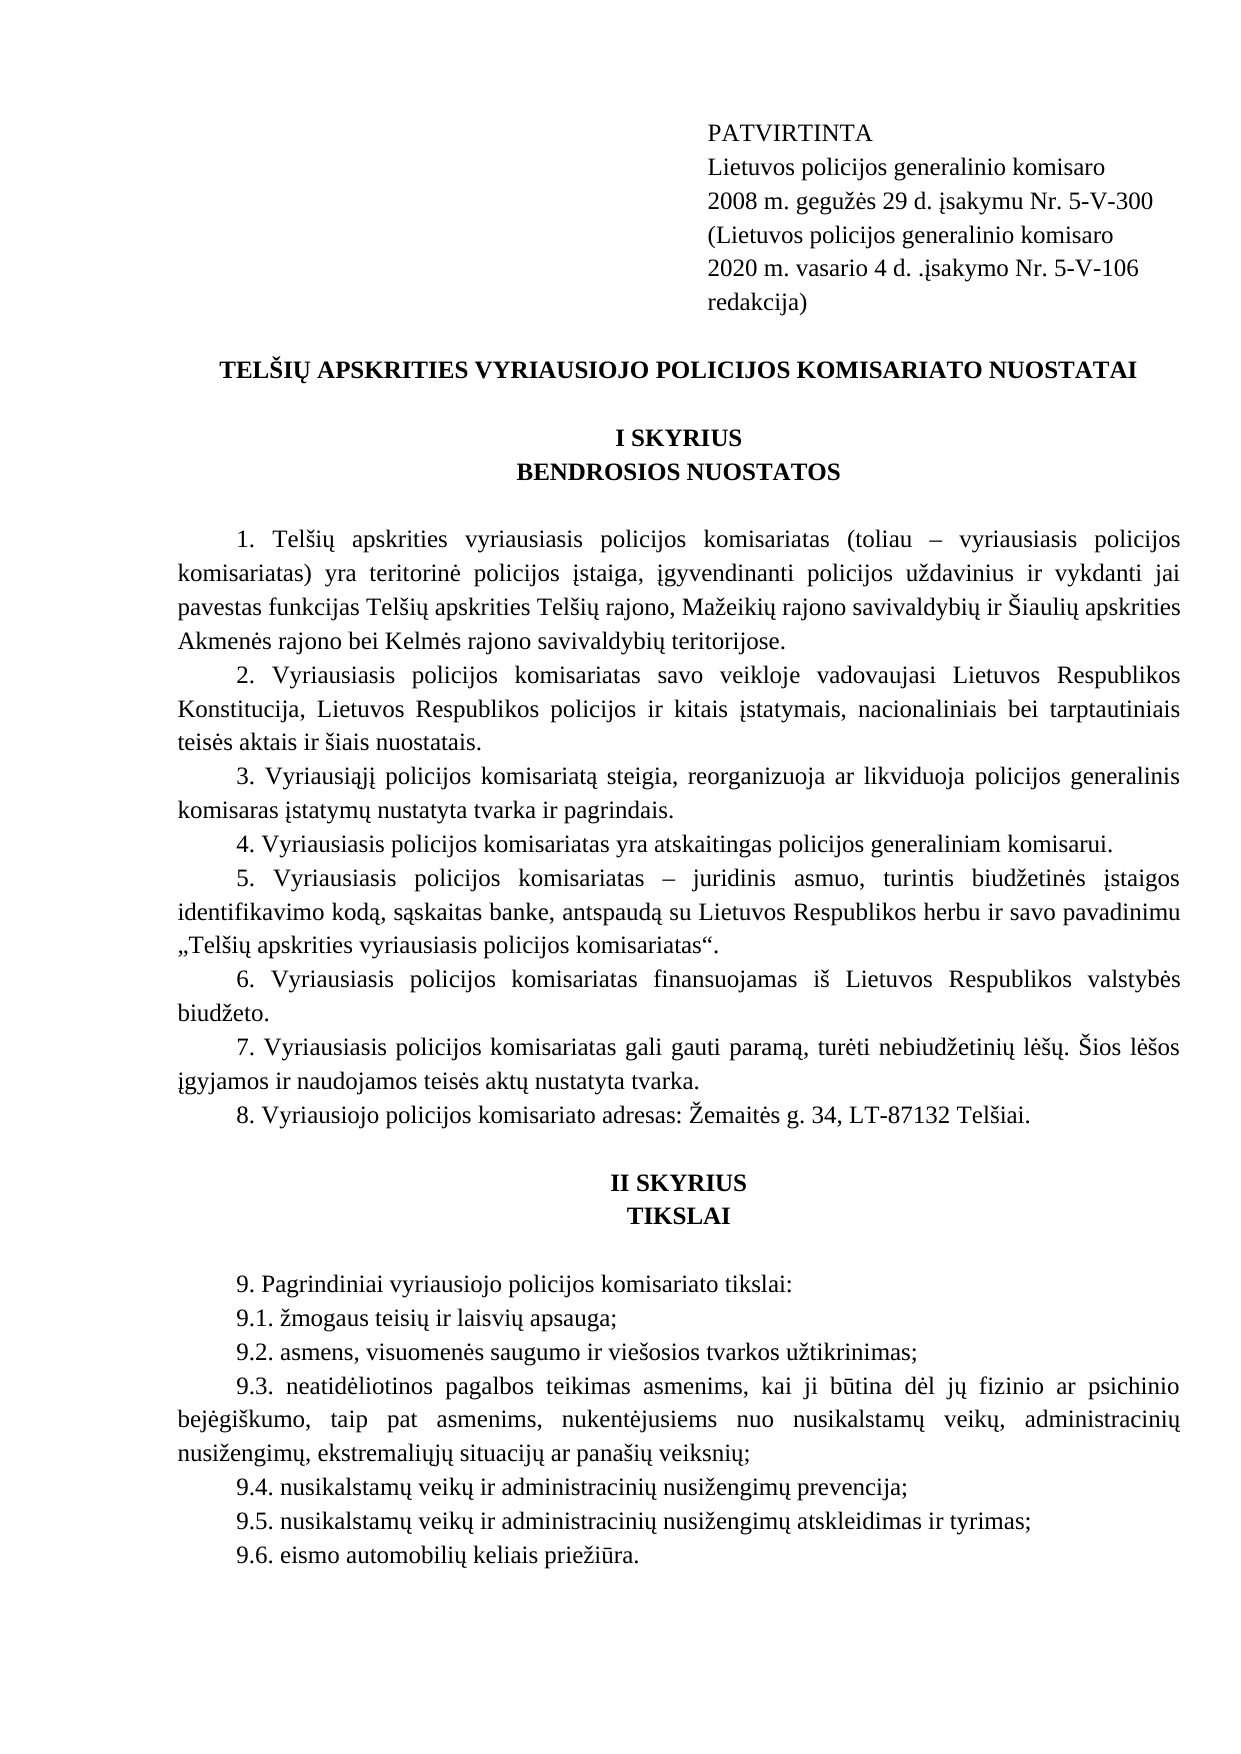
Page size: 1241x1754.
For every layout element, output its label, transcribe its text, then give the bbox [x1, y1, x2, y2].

text (Lietuvos policijos generalinio komisaro [707, 220, 1181, 248]
text 9.5. nusikalstamų veikų ir administracinių nusižengimų atskleidimas ir tyrimas; [177, 1506, 1181, 1535]
text TIKSLAI [176, 1201, 1181, 1230]
text 2020 m. vasario 4 d. .įsakymo Nr. 5-V-106 [707, 253, 1181, 282]
text 9.6. eismo automobilių keliais priežiūra. [177, 1540, 1181, 1569]
text 5. Vyriausiasis policijos komisariatas – juridinis asmuo, turintis biudžetinės įstaigos identifikavimo kodą, sąskaitas banke, antspaudą su Lietuvos Respublikos herbu ir savo pavadinimu „Telšių apskrities vyriausiasis policijos komisariatas“. [177, 863, 1181, 959]
text 9. Pagrindiniai vyriausiojo policijos komisariato tikslai: [177, 1269, 1181, 1298]
text Lietuvos policijos generalinio komisaro [707, 152, 1181, 181]
text 3. Vyriausiąjį policijos komisariatą steigia, reorganizuoja ar likviduoja policijos generalinis komisaras įstatymų nustatyta tvarka ir pagrindais. [177, 761, 1181, 824]
text I SKYRIUS [176, 423, 1181, 452]
text 7. Vyriausiasis policijos komisariatas gali gauti paramą, turėti nebiudžetinių lėšų. Šios lėšos įgyjamos ir naudojamos teisės aktų nustatyta tvarka. [177, 1032, 1181, 1095]
text 6. Vyriausiasis policijos komisariatas finansuojamas iš Lietuvos Respublikos valstybės biudžeto. [177, 964, 1181, 1027]
text redakcija) [707, 287, 1181, 316]
text TELŠIŲ APSKRITIES VYRIAUSIOJO POLICIJOS KOMISARIATO NUOSTATAI [176, 355, 1181, 384]
text II SKYRIUS [176, 1168, 1181, 1196]
text 2. Vyriausiasis policijos komisariatas savo veikloje vadovaujasi Lietuvos Respublikos Konstitucija, Lietuvos Respublikos policijos ir kitais įstatymais, nacionaliniais bei tarptautiniais teisės aktais ir šiais nuostatais. [177, 660, 1181, 756]
text PATVIRTINTA [707, 118, 1181, 147]
text 9.4. nusikalstamų veikų ir administracinių nusižengimų prevencija; [177, 1472, 1181, 1501]
text 9.2. asmens, visuomenės saugumo ir viešosios tvarkos užtikrinimas; [177, 1337, 1181, 1366]
text 1. Telšių apskrities vyriausiasis policijos komisariatas (toliau – vyriausiasis policijos komisariatas) yra teritorinė policijos įstaiga, įgyvendinanti policijos uždavinius ir vykdanti jai pavestas funkcijas Telšių apskrities Telšių rajono, Mažeikių rajono savivaldybių ir Šiaulių apskrities Akmenės rajono bei Kelmės rajono savivaldybių teritorijose. [177, 524, 1181, 655]
text 9.1. žmogaus teisių ir laisvių apsauga; [177, 1303, 1181, 1332]
text BENDROSIOS NUOSTATOS [176, 457, 1181, 485]
text 2008 m. gegužės 29 d. įsakymu Nr. 5-V-300 [707, 186, 1181, 214]
text 8. Vyriausiojo policijos komisariato adresas: Žemaitės g. 34, LT-87132 Telšiai. [177, 1100, 1181, 1129]
text 4. Vyriausiasis policijos komisariatas yra atskaitingas policijos generaliniam komisarui. [177, 829, 1181, 858]
text 9.3. neatidėliotinos pagalbos teikimas asmenims, kai ji būtina dėl jų fizinio ar psichinio bejėgiškumo, taip pat asmenims, nukentėjusiems nuo nusikalstamų veikų, administracinių nusižengimų, ekstremaliųjų situacijų ar panašių veiksnių; [177, 1371, 1181, 1467]
